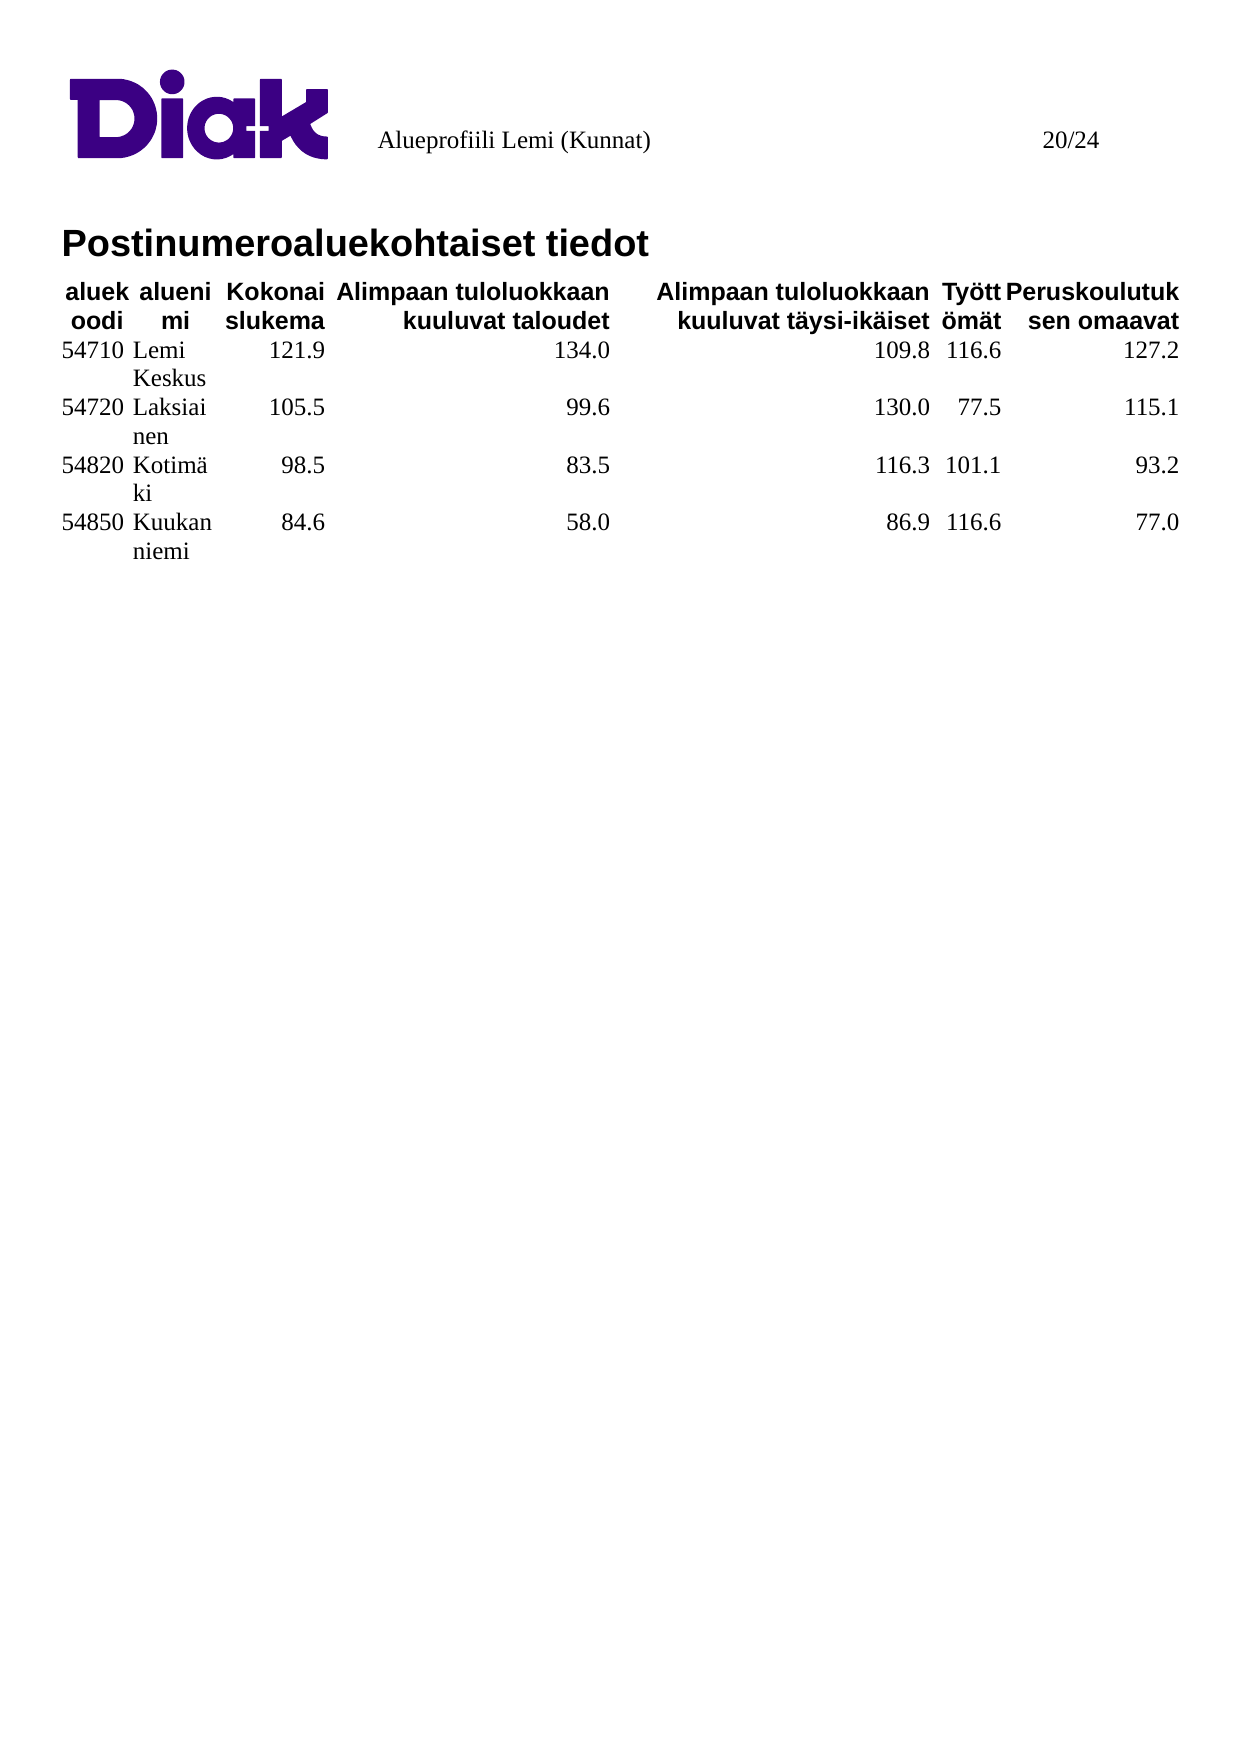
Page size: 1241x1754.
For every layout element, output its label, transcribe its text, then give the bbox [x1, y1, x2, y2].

table_cell 83.5 [325, 450, 609, 507]
table_cell 54710 [61, 335, 133, 392]
table_cell 130.0 [610, 392, 930, 450]
table_cell 109.8 [610, 335, 930, 392]
table_cell Kuukanniemi [133, 507, 218, 565]
table_cell 116.6 [930, 507, 1001, 565]
table_cell 116.3 [610, 450, 930, 507]
table_cell 93.2 [1001, 450, 1179, 507]
subtitle Postinumeroaluekohtaiset tiedot [61, 221, 1179, 265]
table_header aluekoodi [61, 277, 133, 335]
table_cell Kotimäki [133, 450, 218, 507]
table_cell 58.0 [325, 507, 609, 565]
table_header Kokonaislukema [218, 277, 325, 335]
table_cell 54850 [61, 507, 133, 565]
table_cell 84.6 [218, 507, 325, 565]
table_header Alimpaan tuloluokkaan kuuluvat täysi-ikäiset [610, 277, 930, 335]
table_header Työttömät [930, 277, 1001, 335]
table_cell 54820 [61, 450, 133, 507]
table_cell 105.5 [218, 392, 325, 450]
table_cell 101.1 [930, 450, 1001, 507]
table_cell 54720 [61, 392, 133, 450]
table_header Peruskoulutuksen omaavat [1001, 277, 1179, 335]
table_cell 116.6 [930, 335, 1001, 392]
table_cell 86.9 [610, 507, 930, 565]
table_cell 77.5 [930, 392, 1001, 450]
table_header Alimpaan tuloluokkaan kuuluvat taloudet [325, 277, 609, 335]
table_cell 77.0 [1001, 507, 1179, 565]
table_cell Laksiainen [133, 392, 218, 450]
table_header aluenimi [133, 277, 218, 335]
table_cell 98.5 [218, 450, 325, 507]
table_cell 134.0 [325, 335, 609, 392]
table_cell 99.6 [325, 392, 609, 450]
table_cell 115.1 [1001, 392, 1179, 450]
table_cell 121.9 [218, 335, 325, 392]
table_cell 127.2 [1001, 335, 1179, 392]
table_cell Lemi Keskus [133, 335, 218, 392]
